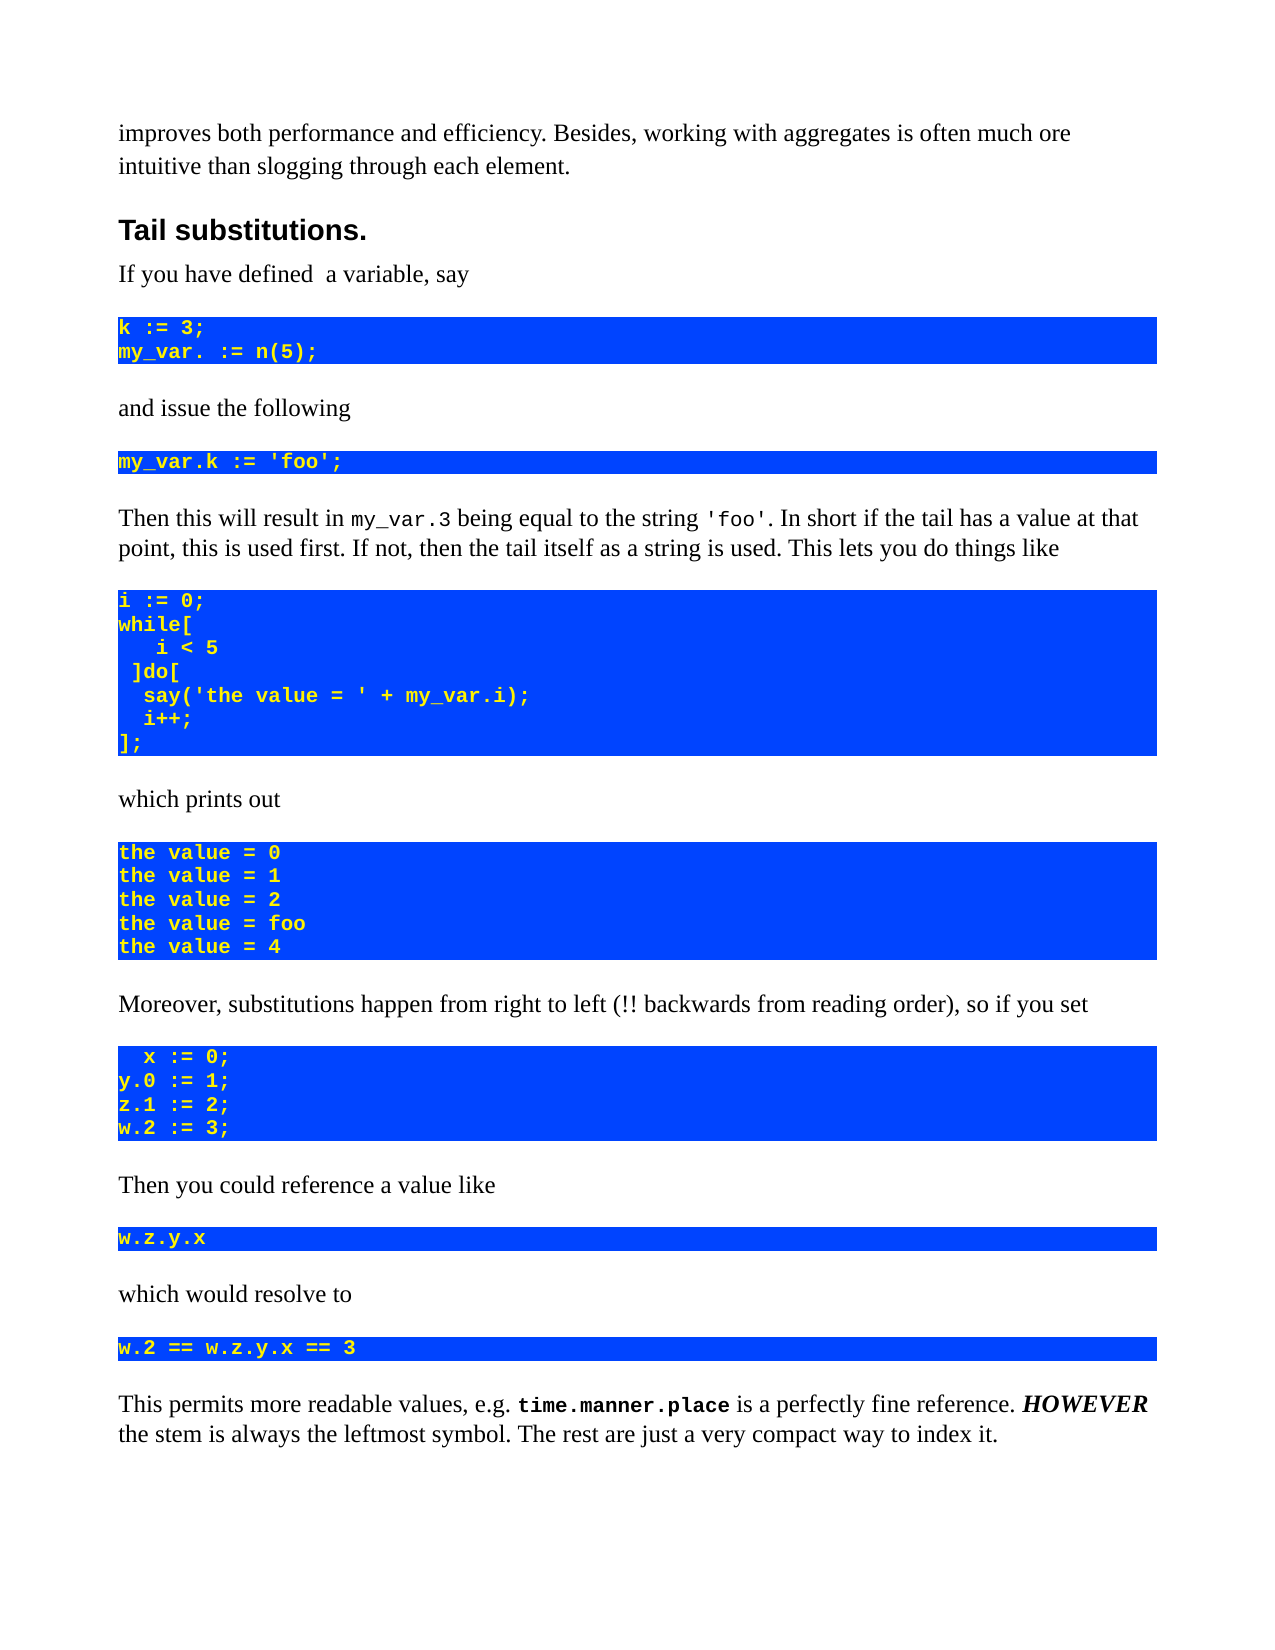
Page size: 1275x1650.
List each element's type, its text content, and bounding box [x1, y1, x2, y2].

subtitle Tail substitutions. [118, 213, 1157, 247]
text my_var.k := 'foo'; [118, 451, 1157, 474]
text my_var. := n(5); [118, 341, 1157, 364]
text the value = 1 [118, 866, 1157, 889]
text say('the value = ' + my_var.i); [118, 685, 1157, 708]
text x := 0; [118, 1046, 1157, 1070]
text while[ [118, 614, 1157, 637]
text ]do[ [118, 661, 1157, 685]
text which prints out [118, 784, 1157, 813]
text w.2 == w.z.y.x == 3 [118, 1337, 1157, 1361]
text and issue the following [118, 393, 1157, 422]
text Moreover, substitutions happen from right to left (!! backwards from reading order), so if you set [118, 960, 1157, 1018]
text i++; [118, 708, 1157, 732]
text Then this will result in my_var.3 being equal to the string 'foo'. In short if the tail has a value at that point, this is used first. If not, then the tail itself as a string is used. This lets you do things like [118, 503, 1157, 561]
text w.2 := 3; [118, 1117, 1157, 1141]
text Then you could reference a value like [118, 1141, 1157, 1198]
text i < 5 [118, 637, 1157, 661]
text k := 3; [118, 317, 1157, 341]
text improves both performance and efficiency. Besides, working with aggregates is often much ore intuitive than slogging through each element. [118, 118, 1157, 180]
text the value = 0 [118, 842, 1157, 866]
text This permits more readable values, e.g. time.manner.place is a perfectly fine reference. HOWEVER the stem is always the leftmost symbol. The rest are just a very compact way to index it. [118, 1389, 1157, 1448]
text the value = 2 [118, 889, 1157, 913]
text the value = 4 [118, 936, 1157, 960]
text ]; [118, 732, 1157, 756]
text which would resolve to [118, 1279, 1157, 1308]
text w.z.y.x [118, 1227, 1157, 1251]
text If you have defined a variable, say [118, 259, 1157, 288]
text z.1 := 2; [118, 1094, 1157, 1117]
text the value = foo [118, 913, 1157, 936]
text i := 0; [118, 590, 1157, 614]
text y.0 := 1; [118, 1070, 1157, 1094]
